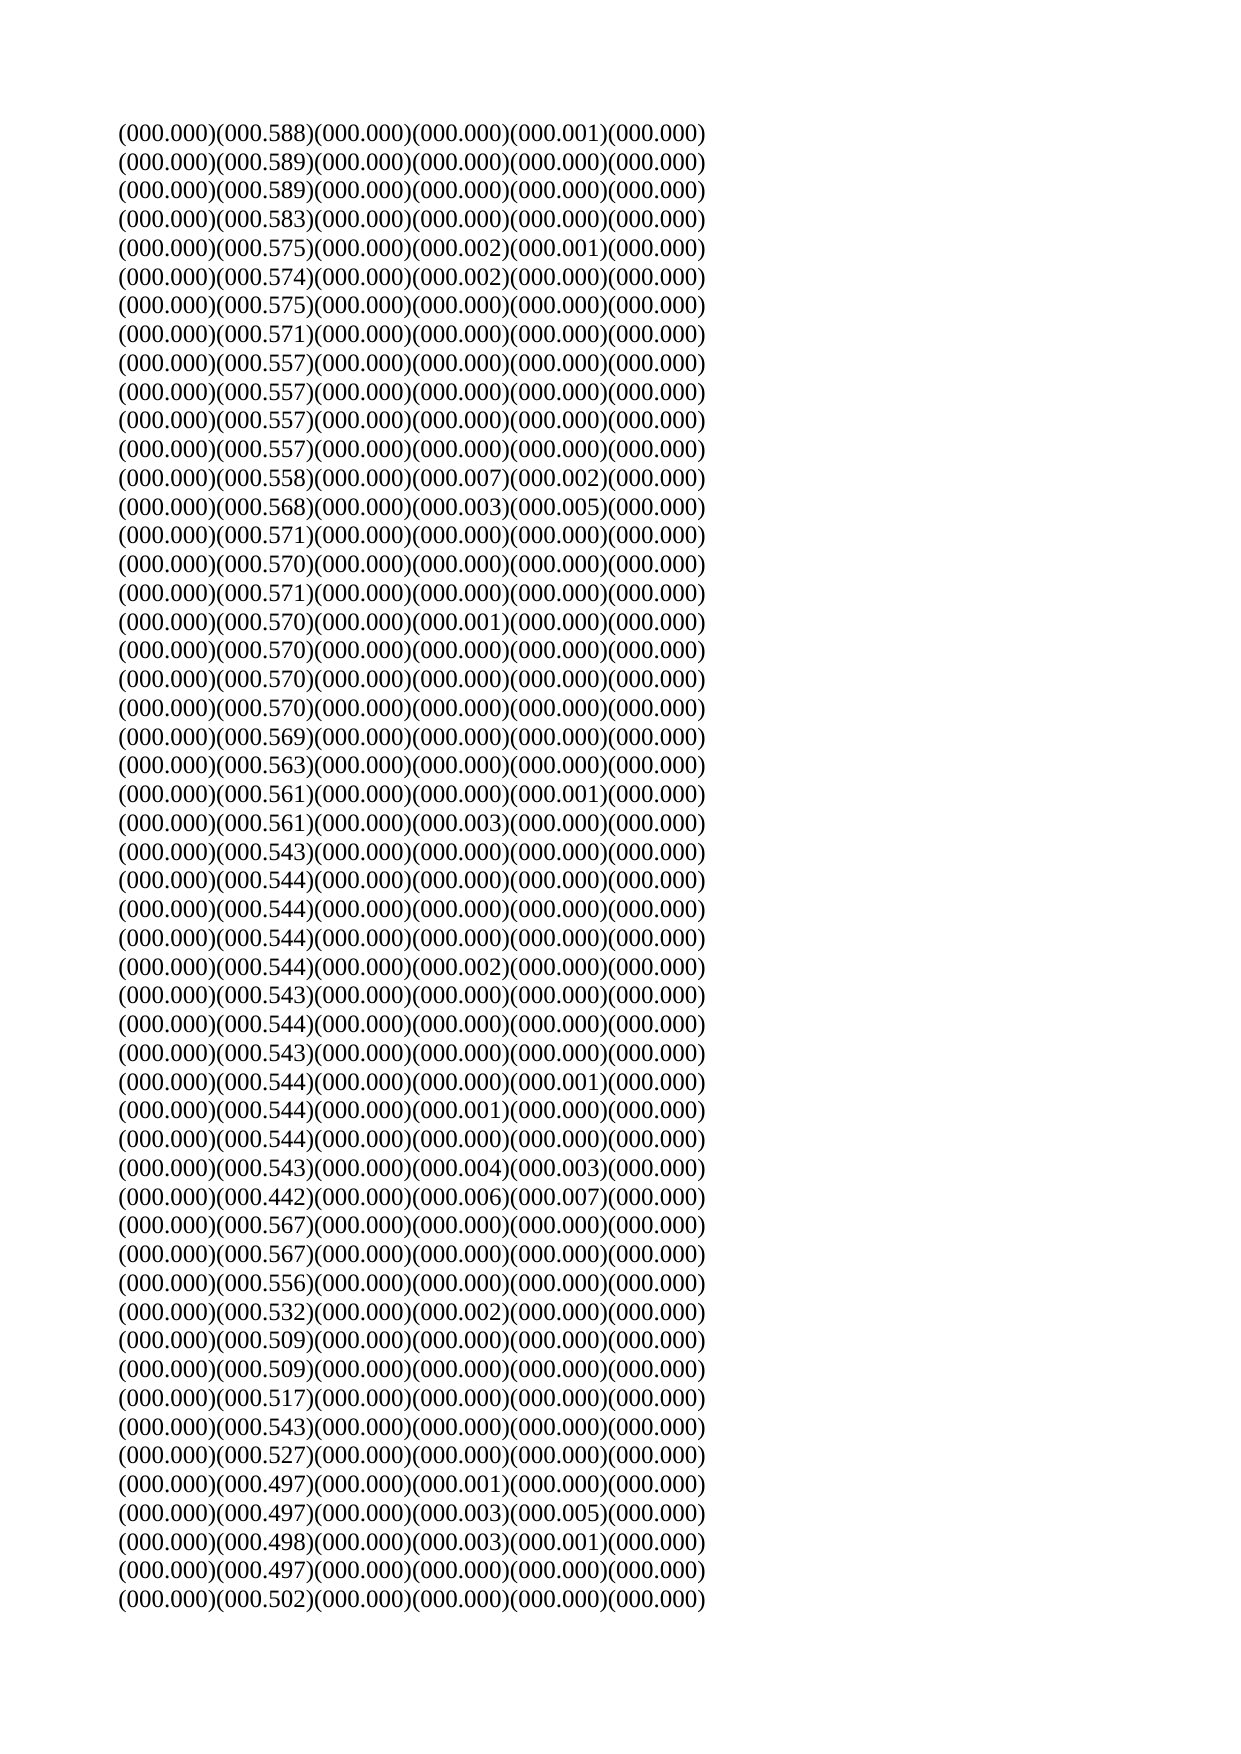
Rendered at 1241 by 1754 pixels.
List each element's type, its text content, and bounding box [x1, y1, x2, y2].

text (000.000)(000.589)(000.000)(000.000)(000.000)(000.000) [118, 176, 1122, 204]
text (000.000)(000.442)(000.000)(000.006)(000.007)(000.000) [118, 1182, 1122, 1211]
text (000.000)(000.575)(000.000)(000.002)(000.001)(000.000) [118, 233, 1122, 262]
text (000.000)(000.544)(000.000)(000.000)(000.000)(000.000) [118, 1124, 1122, 1153]
text (000.000)(000.571)(000.000)(000.000)(000.000)(000.000) [118, 578, 1122, 607]
text (000.000)(000.571)(000.000)(000.000)(000.000)(000.000) [118, 319, 1122, 348]
text (000.000)(000.575)(000.000)(000.000)(000.000)(000.000) [118, 291, 1122, 319]
text (000.000)(000.543)(000.000)(000.000)(000.000)(000.000) [118, 1038, 1122, 1067]
text (000.000)(000.543)(000.000)(000.000)(000.000)(000.000) [118, 1412, 1122, 1441]
text (000.000)(000.544)(000.000)(000.000)(000.000)(000.000) [118, 866, 1122, 894]
text (000.000)(000.497)(000.000)(000.000)(000.000)(000.000) [118, 1556, 1122, 1584]
text (000.000)(000.567)(000.000)(000.000)(000.000)(000.000) [118, 1239, 1122, 1268]
text (000.000)(000.497)(000.000)(000.001)(000.000)(000.000) [118, 1469, 1122, 1498]
text (000.000)(000.556)(000.000)(000.000)(000.000)(000.000) [118, 1268, 1122, 1297]
text (000.000)(000.558)(000.000)(000.007)(000.002)(000.000) [118, 463, 1122, 492]
text (000.000)(000.544)(000.000)(000.000)(000.000)(000.000) [118, 923, 1122, 952]
text (000.000)(000.588)(000.000)(000.000)(000.001)(000.000) [118, 118, 1122, 147]
text (000.000)(000.544)(000.000)(000.000)(000.000)(000.000) [118, 1009, 1122, 1038]
text (000.000)(000.574)(000.000)(000.002)(000.000)(000.000) [118, 262, 1122, 291]
text (000.000)(000.570)(000.000)(000.000)(000.000)(000.000) [118, 636, 1122, 664]
text (000.000)(000.527)(000.000)(000.000)(000.000)(000.000) [118, 1441, 1122, 1469]
text (000.000)(000.561)(000.000)(000.000)(000.001)(000.000) [118, 779, 1122, 808]
text (000.000)(000.561)(000.000)(000.003)(000.000)(000.000) [118, 808, 1122, 837]
text (000.000)(000.543)(000.000)(000.004)(000.003)(000.000) [118, 1153, 1122, 1182]
text (000.000)(000.569)(000.000)(000.000)(000.000)(000.000) [118, 722, 1122, 751]
text (000.000)(000.557)(000.000)(000.000)(000.000)(000.000) [118, 377, 1122, 406]
text (000.000)(000.544)(000.000)(000.000)(000.001)(000.000) [118, 1067, 1122, 1096]
text (000.000)(000.509)(000.000)(000.000)(000.000)(000.000) [118, 1354, 1122, 1383]
text (000.000)(000.544)(000.000)(000.001)(000.000)(000.000) [118, 1096, 1122, 1124]
text (000.000)(000.517)(000.000)(000.000)(000.000)(000.000) [118, 1383, 1122, 1412]
text (000.000)(000.583)(000.000)(000.000)(000.000)(000.000) [118, 204, 1122, 233]
text (000.000)(000.543)(000.000)(000.000)(000.000)(000.000) [118, 981, 1122, 1009]
text (000.000)(000.563)(000.000)(000.000)(000.000)(000.000) [118, 751, 1122, 779]
text (000.000)(000.570)(000.000)(000.000)(000.000)(000.000) [118, 664, 1122, 693]
text (000.000)(000.567)(000.000)(000.000)(000.000)(000.000) [118, 1211, 1122, 1239]
text (000.000)(000.509)(000.000)(000.000)(000.000)(000.000) [118, 1326, 1122, 1354]
text (000.000)(000.570)(000.000)(000.000)(000.000)(000.000) [118, 549, 1122, 578]
text (000.000)(000.589)(000.000)(000.000)(000.000)(000.000) [118, 147, 1122, 176]
text (000.000)(000.544)(000.000)(000.000)(000.000)(000.000) [118, 894, 1122, 923]
text (000.000)(000.557)(000.000)(000.000)(000.000)(000.000) [118, 406, 1122, 434]
text (000.000)(000.498)(000.000)(000.003)(000.001)(000.000) [118, 1527, 1122, 1556]
text (000.000)(000.557)(000.000)(000.000)(000.000)(000.000) [118, 434, 1122, 463]
text (000.000)(000.571)(000.000)(000.000)(000.000)(000.000) [118, 521, 1122, 549]
text (000.000)(000.544)(000.000)(000.002)(000.000)(000.000) [118, 952, 1122, 981]
text (000.000)(000.532)(000.000)(000.002)(000.000)(000.000) [118, 1297, 1122, 1326]
text (000.000)(000.568)(000.000)(000.003)(000.005)(000.000) [118, 492, 1122, 521]
text (000.000)(000.543)(000.000)(000.000)(000.000)(000.000) [118, 837, 1122, 866]
text (000.000)(000.557)(000.000)(000.000)(000.000)(000.000) [118, 348, 1122, 377]
text (000.000)(000.570)(000.000)(000.000)(000.000)(000.000) [118, 693, 1122, 722]
text (000.000)(000.502)(000.000)(000.000)(000.000)(000.000) [118, 1584, 1122, 1613]
text (000.000)(000.570)(000.000)(000.001)(000.000)(000.000) [118, 607, 1122, 636]
text (000.000)(000.497)(000.000)(000.003)(000.005)(000.000) [118, 1498, 1122, 1527]
